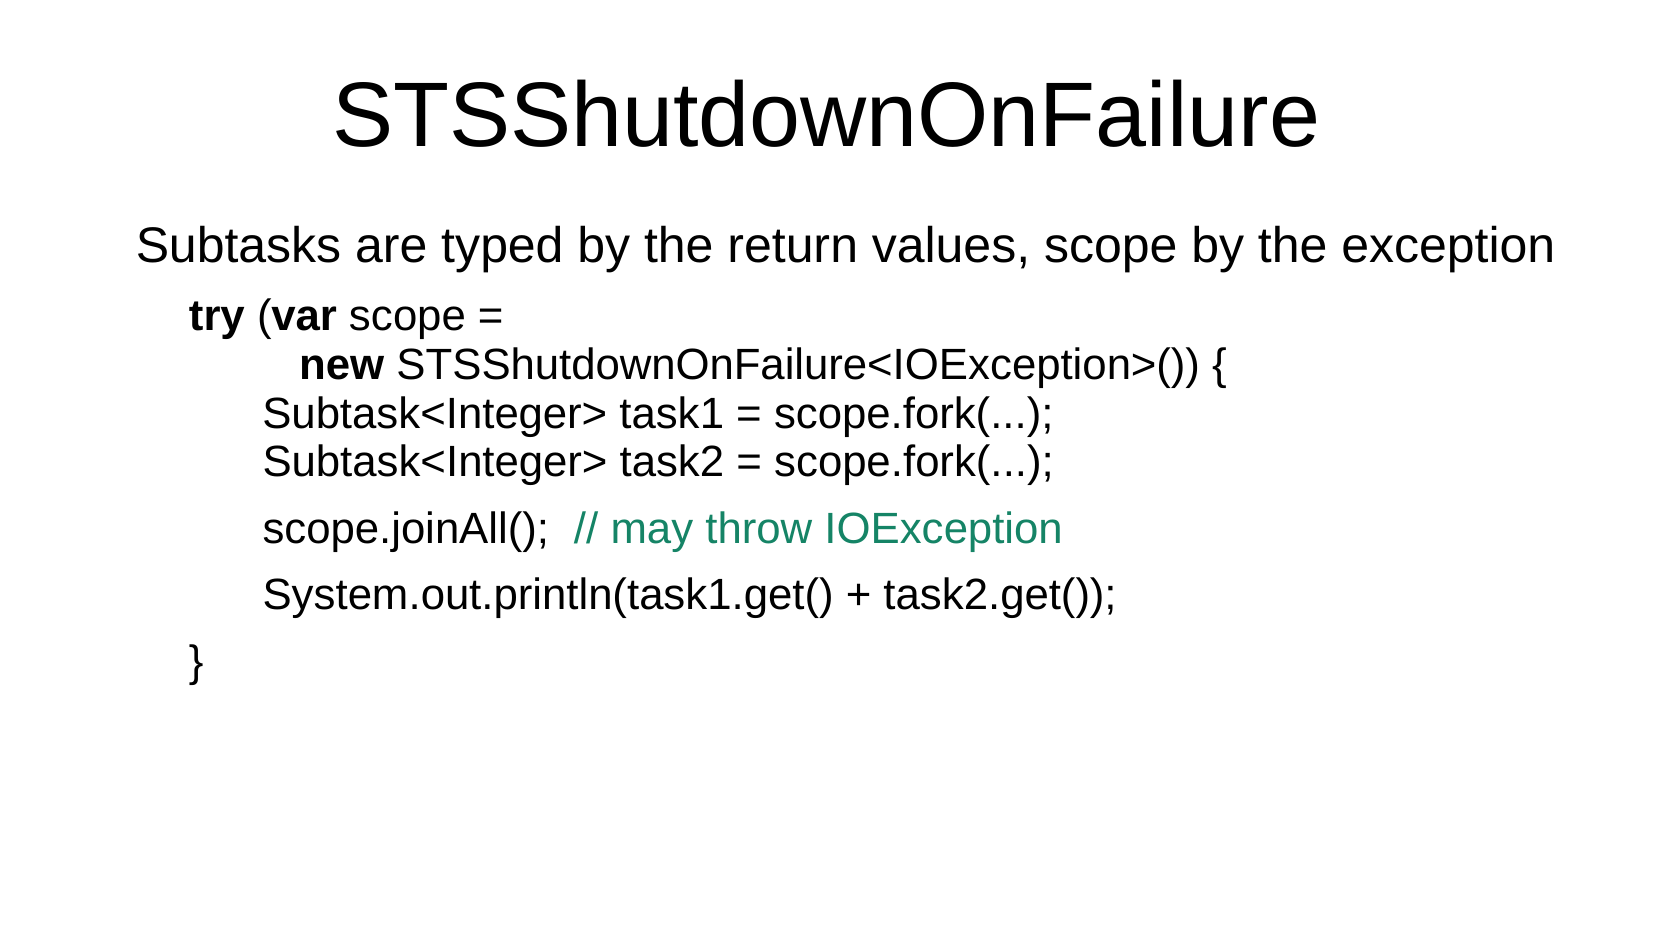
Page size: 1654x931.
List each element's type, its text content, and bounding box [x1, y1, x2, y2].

list Subtasks are typed by the return values, scope by the exception try (var scope = new STSShutdownOnFailure<IOException>()) { Subtask<Integer> task1 = scope.fork(...); Subtask<Integer> task2 = scope.fork(...); scope.joinAll(); // may throw IOException System.out.println(task1.get() + task2.get()); } [82, 217, 1571, 758]
title STSShutdownOnFailure [82, 37, 1571, 193]
